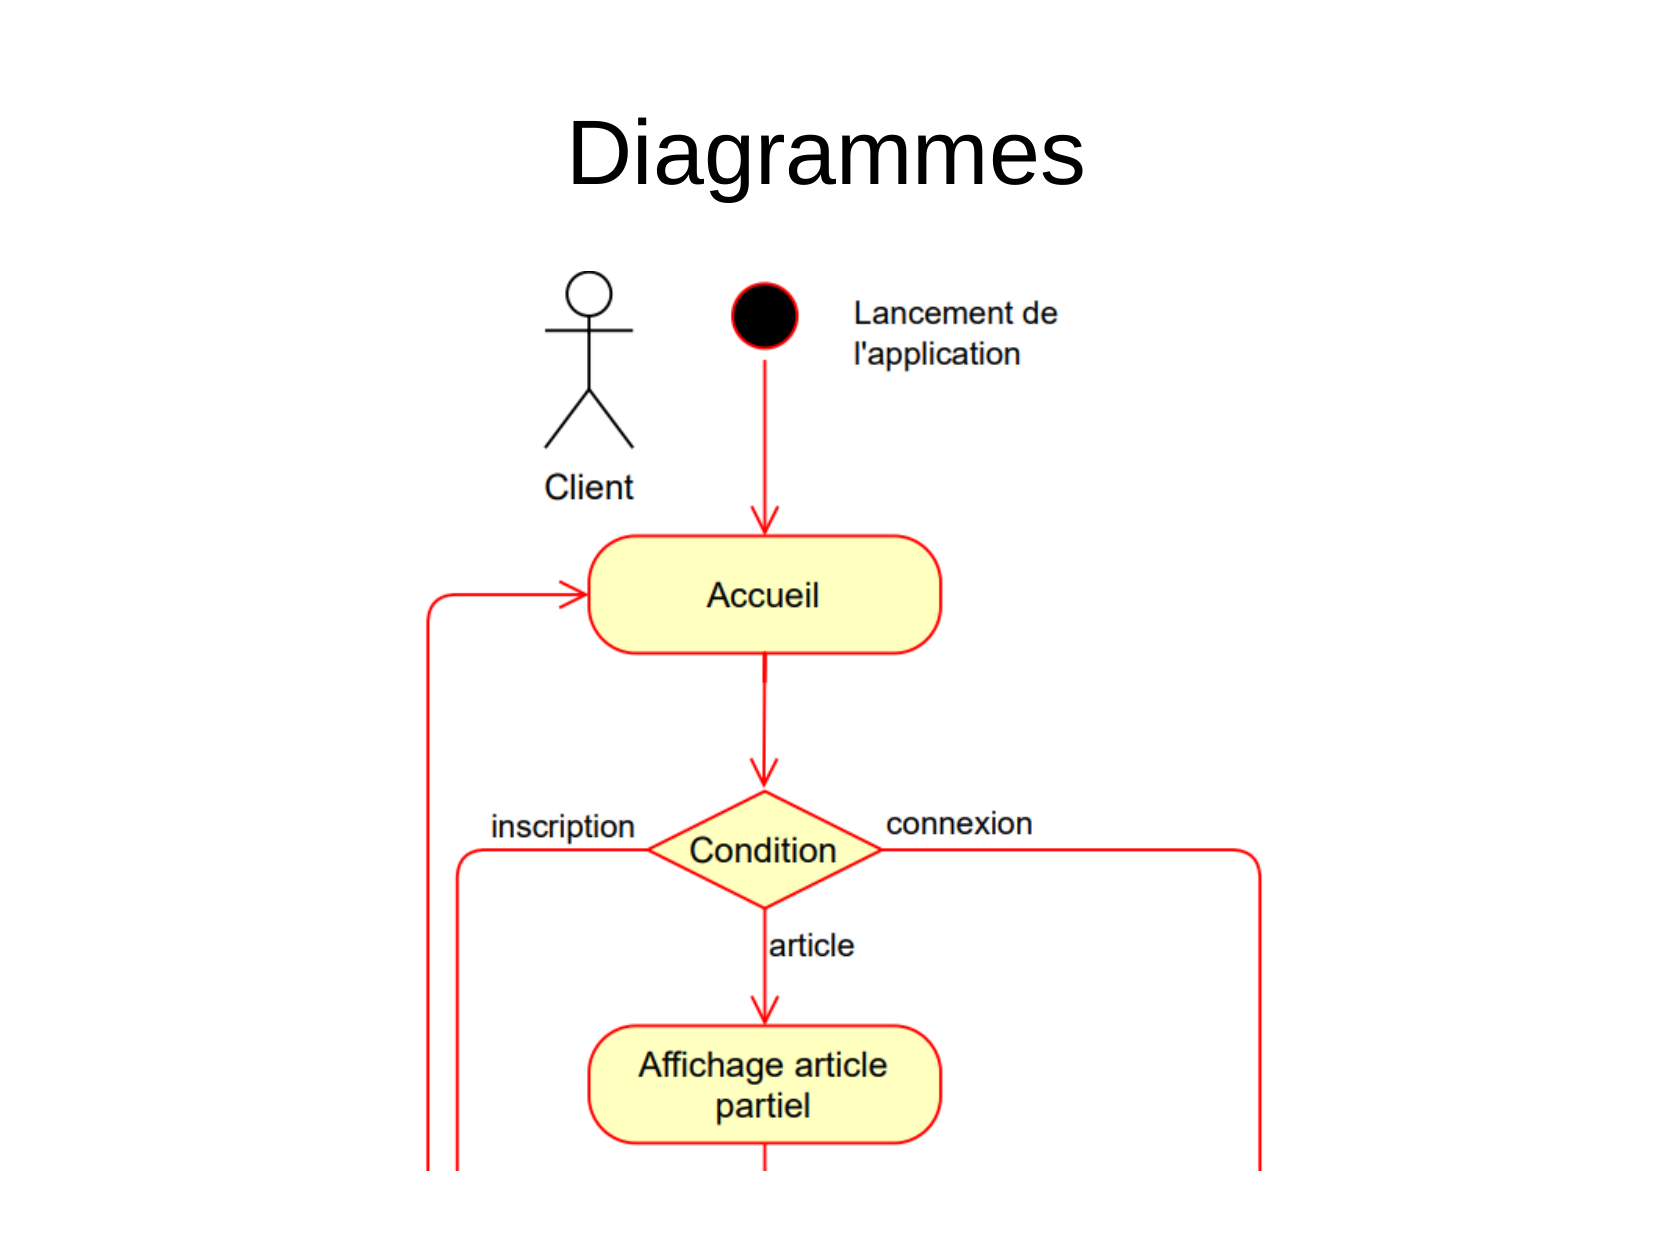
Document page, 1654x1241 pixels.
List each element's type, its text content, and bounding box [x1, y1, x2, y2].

picture [242, 271, 1418, 1171]
title Diagrammes [82, 49, 1571, 257]
